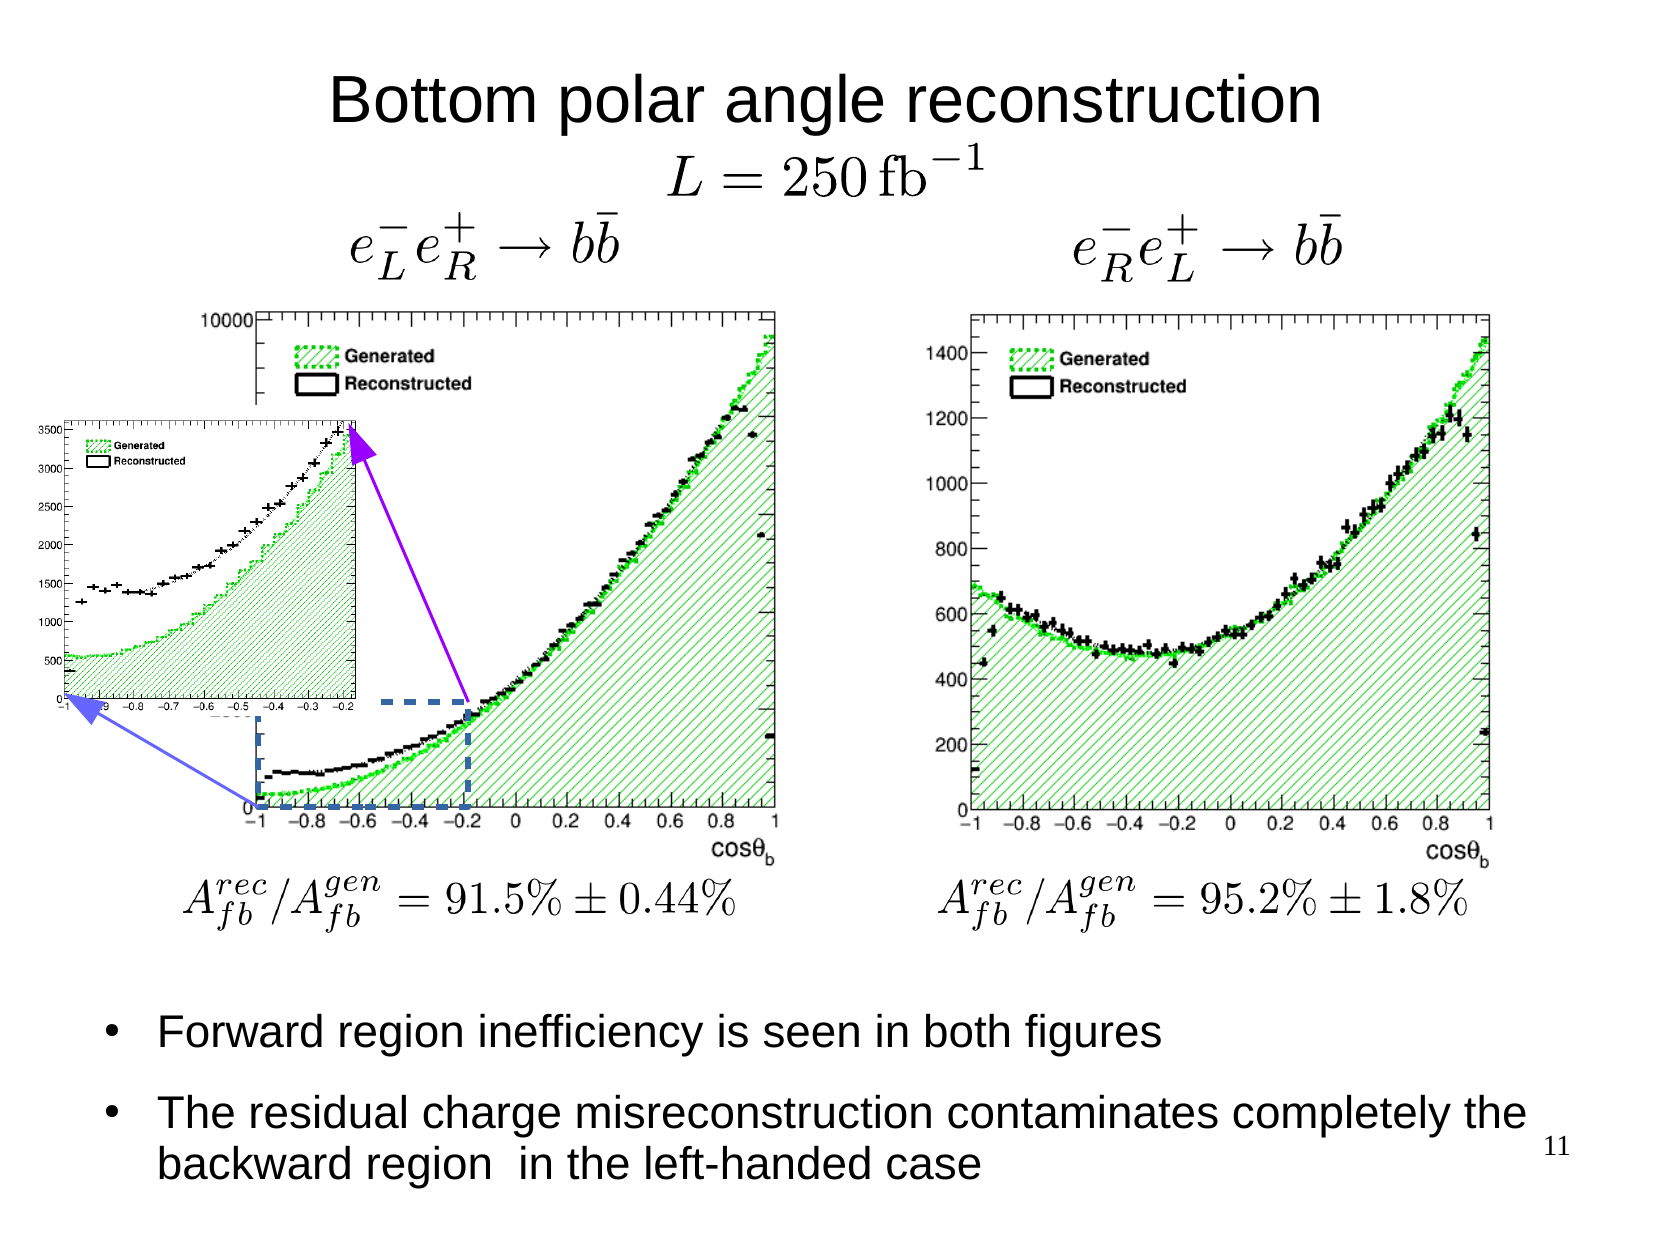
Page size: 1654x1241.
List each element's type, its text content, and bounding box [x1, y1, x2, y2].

picture [33, 285, 804, 868]
picture [182, 876, 735, 933]
text_box [664, 142, 988, 198]
list Forward region inefficiency is seen in both figures The residual charge misreconstruction contaminates completely the backward region in the left-handed case [86, 1006, 1579, 1217]
title Bottom polar angle reconstruction [82, 49, 1571, 151]
picture [350, 212, 619, 281]
picture [1073, 214, 1342, 282]
picture [916, 288, 1519, 870]
picture [937, 876, 1467, 933]
